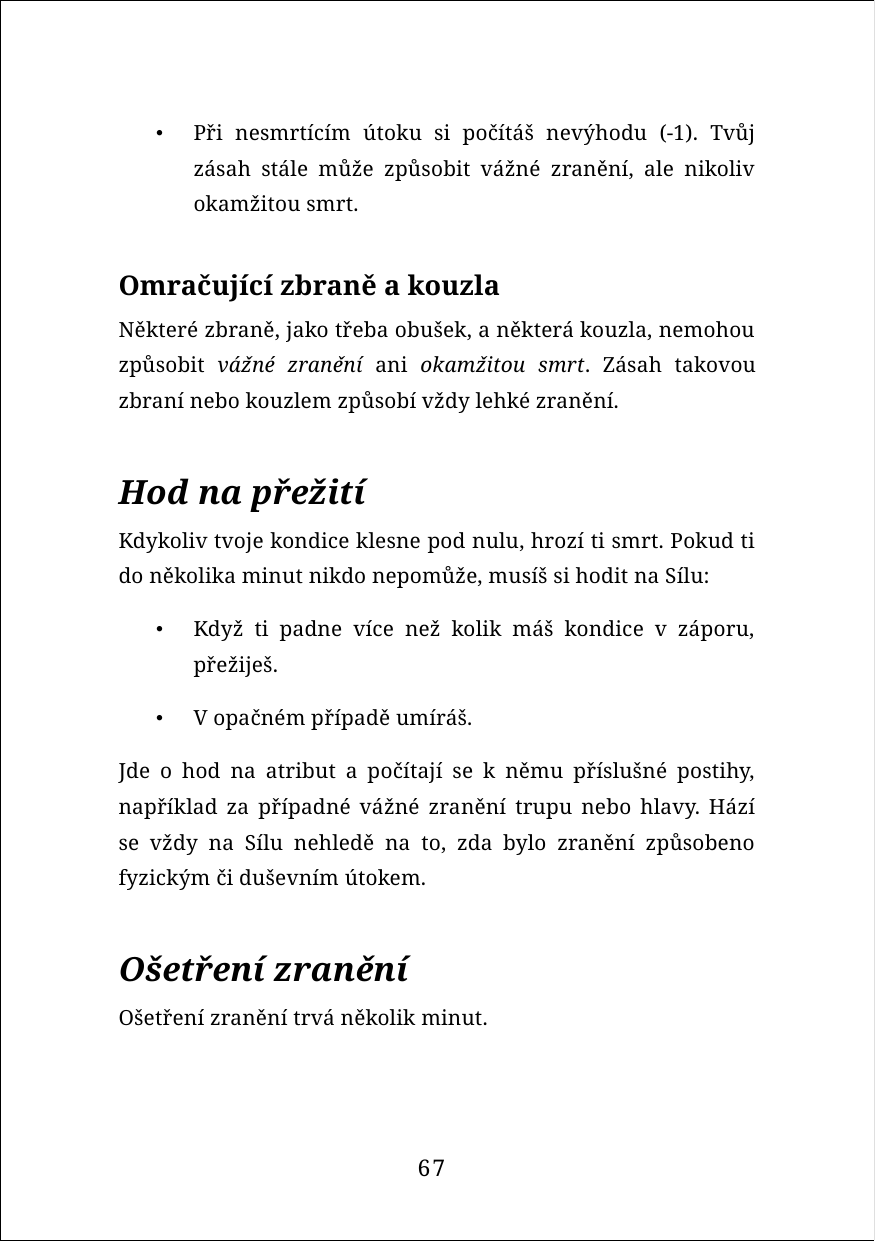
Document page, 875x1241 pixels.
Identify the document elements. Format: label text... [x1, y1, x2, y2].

list V opačném případě umíráš. [156, 703, 756, 732]
text Kdykoliv tvoje kondice klesne pod nulu, hrozí ti smrt. Pokud ti do několika minut nikdo nepomůže, musíš si hodit na Sílu: [118, 526, 756, 590]
text Jde o hod na atribut a počítají se k němu příslušné postihy, například za případné vážné zranění trupu nebo hlavy. Hází se vždy na Sílu nehledě na to, zda bylo zranění způsobeno fyzickým či duševním útokem. [118, 757, 756, 892]
subtitle Ošetření zranění [118, 946, 756, 991]
subtitle Hod na přežití [118, 469, 756, 514]
subtitle Omračující zbraně a kouzla [118, 266, 756, 303]
list Při nesmrtícím útoku si počítáš nevýhodu (-1). Tvůj zásah stále může způsobit vážné zranění, ale nikoliv okamžitou smrt. [156, 118, 756, 218]
list Když ti padne více než kolik máš kondice v záporu, přežiješ. [156, 614, 756, 678]
text Některé zbraně, jako třeba obušek, a některá kouzla, nemohou způsobit vážné zranění ani okamžitou smrt. Zásah takovou zbraní nebo kouzlem způsobí vždy lehké zranění. [118, 315, 756, 414]
text Ošetření zranění trvá několik minut. [118, 1003, 756, 1032]
